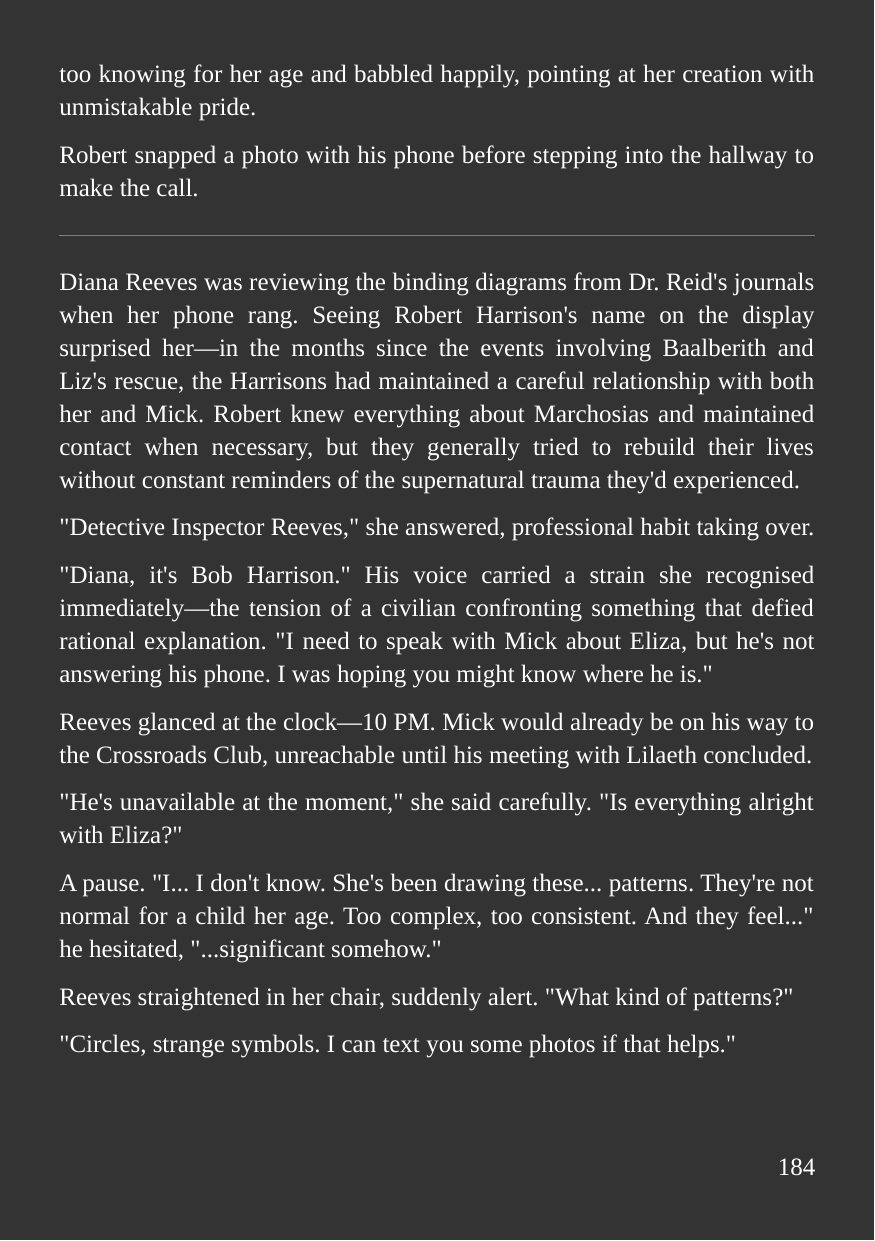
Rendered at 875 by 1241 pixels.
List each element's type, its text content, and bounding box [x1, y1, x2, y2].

text Robert snapped a photo with his phone before stepping into the hallway to make the call. [59, 140, 815, 201]
text Reeves straightened in her chair, suddenly alert. "What kind of patterns?" [59, 982, 815, 1010]
text too knowing for her age and babbled happily, pointing at her creation with unmistakable pride. [59, 59, 815, 121]
text "He's unavailable at the moment," she said carefully. "Is everything alright with Eliza?" [59, 787, 815, 849]
text "Diana, it's Bob Harrison." His voice carried a strain she recognised immediately—the tension of a civilian confronting something that defied rational explanation. "I need to speak with Mick about Eliza, but he's not answering his phone. I was hoping you might know where he is." [59, 560, 815, 688]
text Reeves glanced at the clock—10 PM. Mick would already be on his way to the Crossroads Club, unreachable until his meeting with Lilaeth concluded. [59, 707, 815, 768]
text Diana Reeves was reviewing the binding diagrams from Dr. Reid's journals when her phone rang. Seeing Robert Harrison's name on the display surprised her—in the months since the events involving Baalberith and Liz's rescue, the Harrisons had maintained a careful relationship with both her and Mick. Robert knew everything about Marchosias and maintained contact when necessary, but they generally tried to rebuild their lives without constant reminders of the supernatural trauma they'd experienced. [59, 267, 815, 493]
text "Circles, strange symbols. I can text you some photos if that helps." [59, 1029, 815, 1058]
text A pause. "I... I don't know. She's been drawing these... patterns. They're not normal for a child her age. Too complex, too consistent. And they feel..." he hesitated, "...significant somehow." [59, 868, 815, 963]
text "Detective Inspector Reeves," she answered, professional habit taking over. [59, 512, 815, 541]
